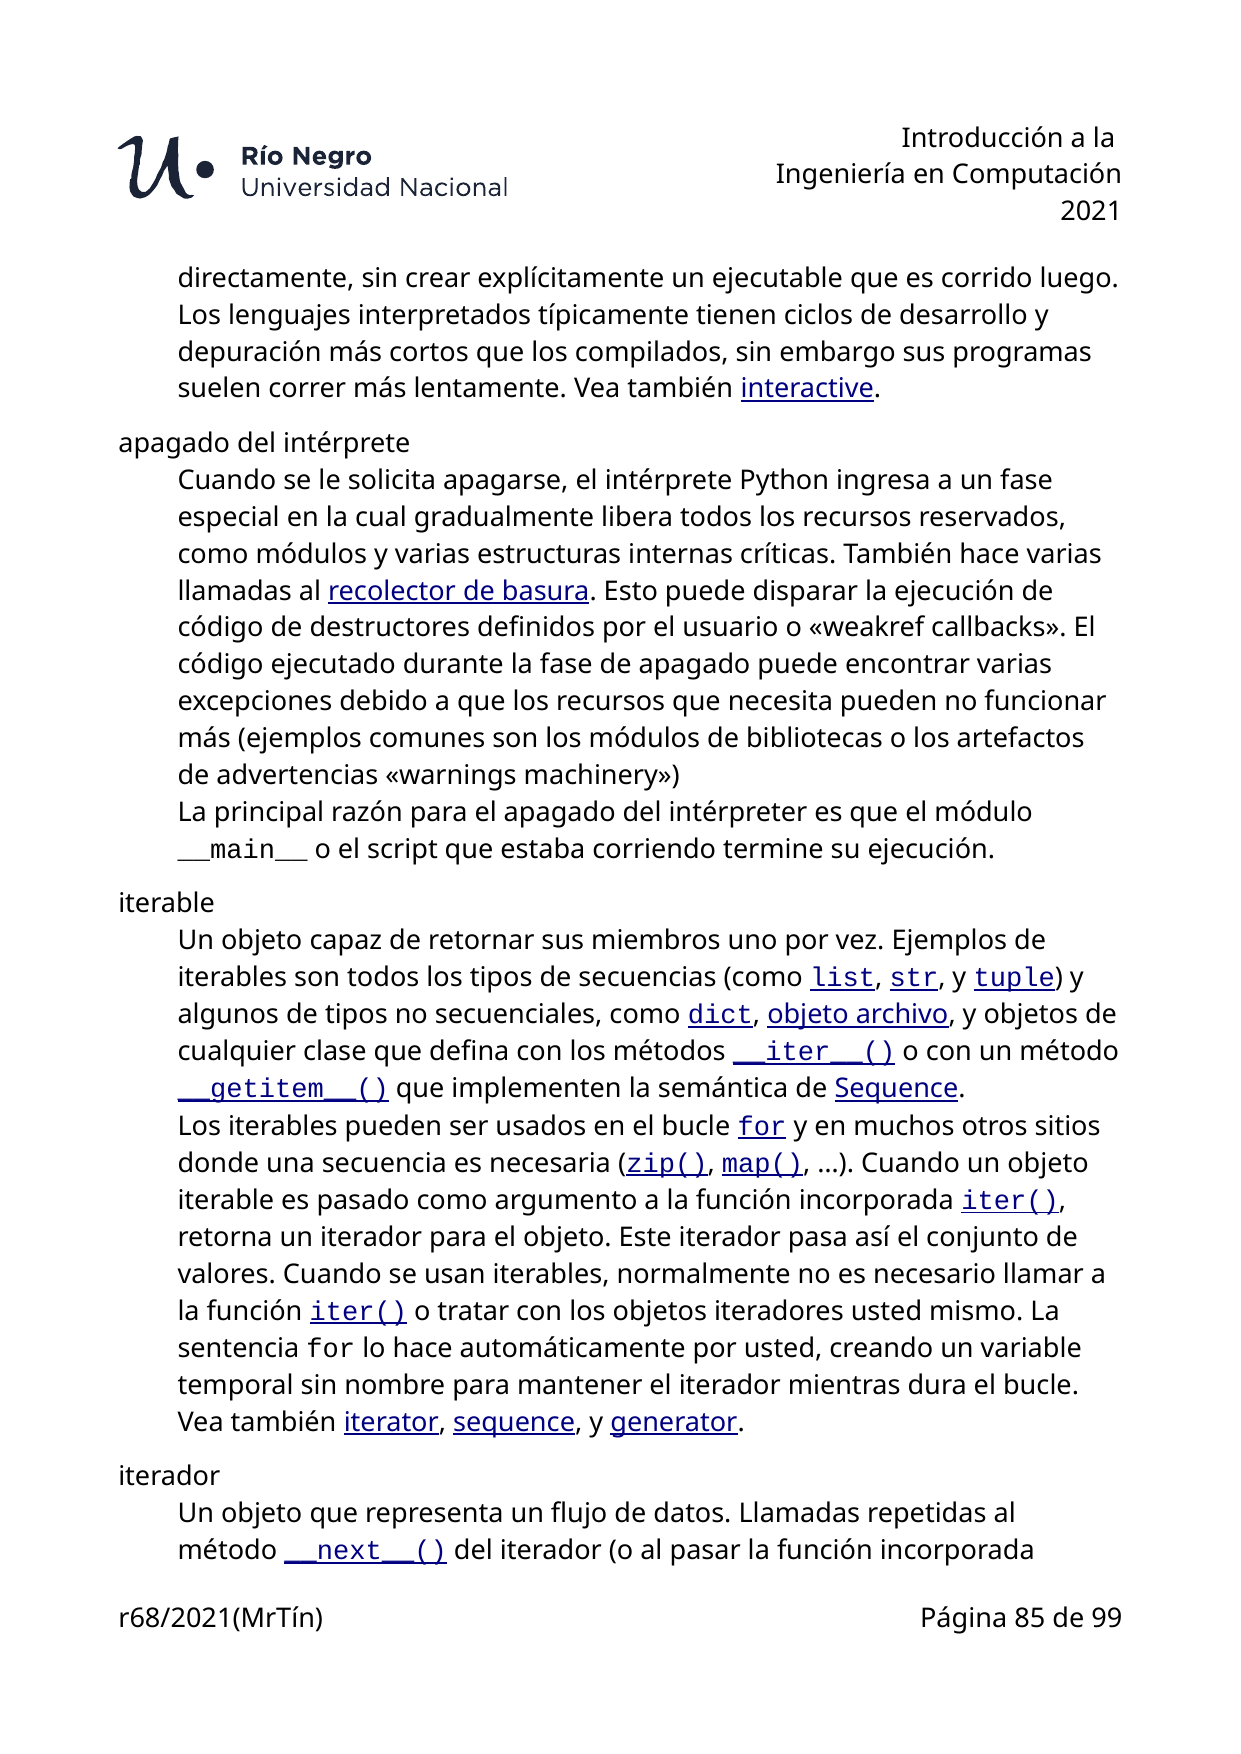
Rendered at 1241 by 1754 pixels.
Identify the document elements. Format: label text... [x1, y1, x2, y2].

subtitle iterador [118, 1457, 1122, 1493]
list Un objeto capaz de retornar sus miembros uno por vez. Ejemplos de iterables son todos los tipos de secuencias (como list, str, y tuple) y algunos de tipos no secuenciales, como dict, objeto archivo, y objetos de cualquier clase que defina con los métodos __iter__() o con un método __getitem__() que implementen la semántica de Sequence. [177, 921, 1122, 1106]
subtitle iterable [118, 884, 1122, 921]
list Un objeto que representa un flujo de datos. Llamadas repetidas al método __next__() del iterador (o al pasar la función incorporada [177, 1493, 1122, 1567]
list Los iterables pueden ser usados en el bucle for y en muchos otros sitios donde una secuencia es necesaria (zip(), map(), …). Cuando un objeto iterable es pasado como argumento a la función incorporada iter(), retorna un iterador para el objeto. Este iterador pasa así el conjunto de valores. Cuando se usan iterables, normalmente no es necesario llamar a la función iter() o tratar con los objetos iteradores usted mismo. La sentencia for lo hace automáticamente por usted, creando un variable temporal sin nombre para mantener el iterador mientras dura el bucle. Vea también iterator, sequence, y generator. [177, 1106, 1122, 1439]
list directamente, sin crear explícitamente un ejecutable que es corrido luego. Los lenguajes interpretados típicamente tienen ciclos de desarrollo y depuración más cortos que los compilados, sin embargo sus programas suelen correr más lentamente. Vea también interactive. [177, 258, 1122, 406]
list Cuando se le solicita apagarse, el intérprete Python ingresa a un fase especial en la cual gradualmente libera todos los recursos reservados, como módulos y varias estructuras internas críticas. También hace varias llamadas al recolector de basura. Esto puede disparar la ejecución de código de destructores definidos por el usuario o «weakref callbacks». El código ejecutado durante la fase de apagado puede encontrar varias excepciones debido a que los recursos que necesita pueden no funcionar más (ejemplos comunes son los módulos de bibliotecas o los artefactos de advertencias «warnings machinery») [177, 460, 1122, 792]
list La principal razón para el apagado del intérpreter es que el módulo __main__ o el script que estaba corriendo termine su ejecución. [177, 792, 1122, 866]
subtitle apagado del intérprete [118, 423, 1122, 460]
